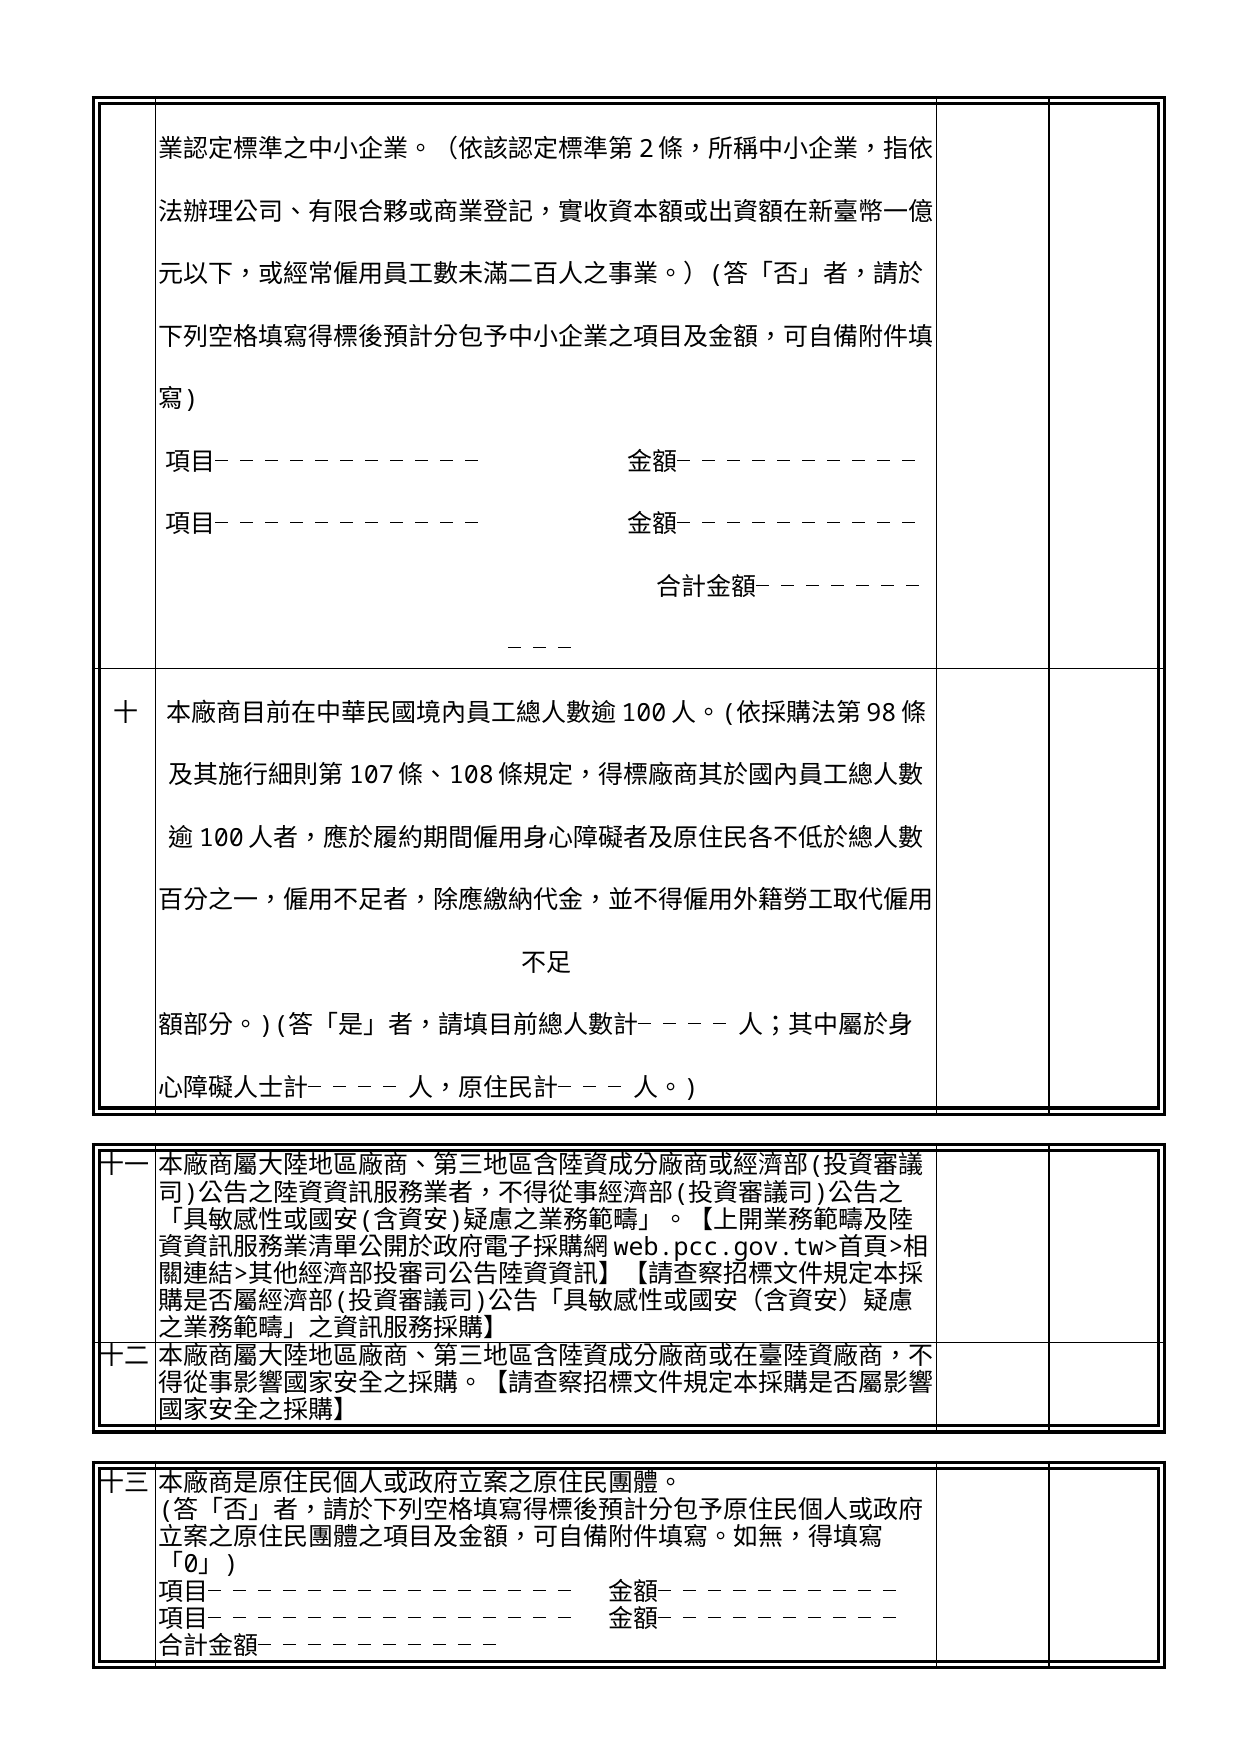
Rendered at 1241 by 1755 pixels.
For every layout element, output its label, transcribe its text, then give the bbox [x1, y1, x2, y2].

table_header 業認定標準之中小企業。（依該認定標準第2條，所稱中小企業，指依法辦理公司、有限合夥或商業登記，實收資本額或出資額在新臺幣一億 元以下，或經常僱用員工數未滿二百人之事業。）(答「否」者，請於下列空格填寫得標後預計分包予中小企業之項目及金額，可自備附件填寫) 項目╴╴╴╴╴╴╴╴╴╴╴ 金額╴╴╴╴╴╴╴╴╴╴ 項目╴╴╴╴╴╴╴╴╴╴╴ 金額╴╴╴╴╴╴╴╴╴╴ 合計金額╴╴╴╴╴╴╴╴╴╴ [156, 105, 936, 668]
table_header 本廠商是原住民個人或政府立案之原住民團體。 (答「否」者，請於下列空格填寫得標後預計分包予原住民個人或政府立案之原住民團體之項目及金額，可自備附件填寫。如無，得填寫「0」) 項目╴╴╴╴╴╴╴╴╴╴╴╴╴╴╴ 金額╴╴╴╴╴╴╴╴╴╴ 項目╴╴╴╴╴╴╴╴╴╴╴╴╴╴╴ 金額╴╴╴╴╴╴╴╴╴╴ 合計金額╴╴╴╴╴╴╴╴╴╴ [156, 1470, 936, 1659]
table_header [937, 1470, 1048, 1659]
table_cell [1050, 669, 1157, 1106]
table_cell [1050, 1343, 1157, 1424]
table_header [937, 1152, 1048, 1342]
table_header 十三 [96, 1464, 155, 1659]
table_header 十一 [96, 1146, 155, 1342]
table_cell 十二 [101, 1343, 155, 1424]
table_header [937, 105, 1048, 668]
table_cell 十 [101, 669, 155, 1106]
table_cell 本廠商目前在中華民國境內員工總人數逾100人。(依採購法第98條及其施行細則第107條、108條規定，得標廠商其於國內員工總人數逾100人者，應於履約期間僱用身心障礙者及原住民各不低於總人數百分之一，僱用不足者，除應繳納代金，並不得僱用外籍勞工取代僱用不足 額部分。)(答「是」者，請填目前總人數計╴╴╴╴人；其中屬於身心障礙人士計╴╴╴╴人，原住民計╴╴╴人。) [156, 669, 936, 1106]
table_header [1050, 99, 1162, 668]
table_cell 本廠商屬大陸地區廠商、第三地區含陸資成分廠商或在臺陸資廠商，不得從事影響國家安全之採購。【請查察招標文件規定本採購是否屬影響國家安全之採購】 [156, 1343, 936, 1424]
table_header [1050, 1146, 1162, 1342]
table_header [1050, 1470, 1157, 1659]
table_cell [937, 669, 1048, 1106]
table_header [96, 99, 155, 668]
table_header [1050, 105, 1157, 668]
table_header [1050, 1152, 1157, 1342]
table_header [1050, 1464, 1162, 1659]
table_cell [937, 1343, 1048, 1424]
table_header 本廠商屬大陸地區廠商、第三地區含陸資成分廠商或經濟部(投資審議司)公告之陸資資訊服務業者，不得從事經濟部(投資審議司)公告之「具敏感性或國安(含資安)疑慮之業務範疇」。【上開業務範疇及陸資資訊服務業清單公開於政府電子採購網web.pcc.gov.tw>首頁>相關連結>其他經濟部投審司公告陸資資訊】【請查察招標文件規定本採購是否屬經濟部(投資審議司)公告「具敏感性或國安（含資安）疑慮之業務範疇」之資訊服務採購】 [156, 1152, 936, 1342]
